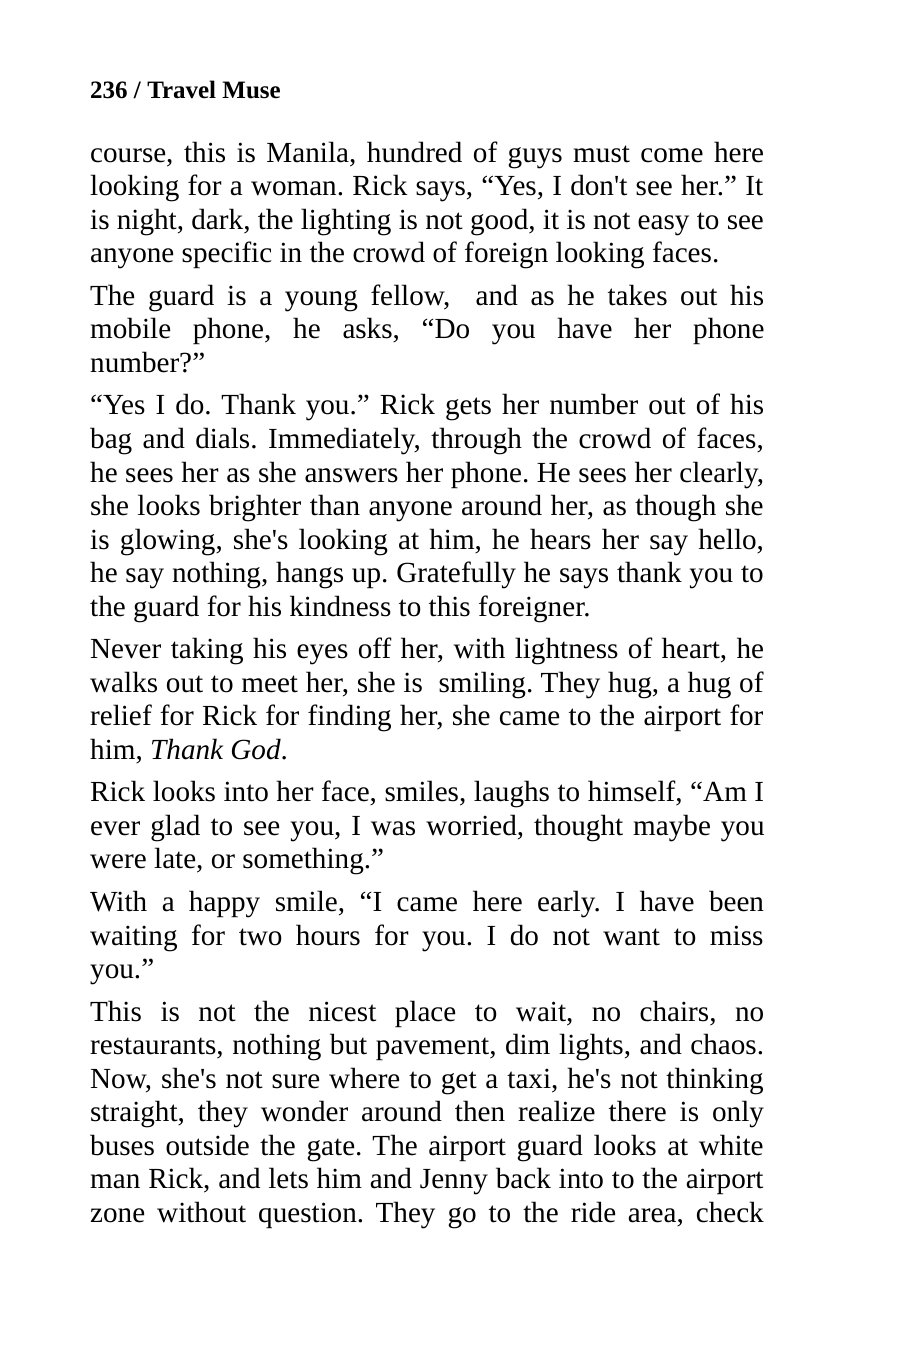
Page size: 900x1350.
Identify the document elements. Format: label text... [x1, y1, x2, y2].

text “Yes I do. Thank you.” Rick gets her number out of his bag and dials. Immediately, through the crowd of faces, he sees her as she answers her phone. He sees her clearly, she looks brighter than anyone around her, as though she is glowing, she's looking at him, he hears her say hello, he say nothing, hangs up. Gratefully he says thank you to the guard for his kindness to this foreigner. [90, 388, 765, 622]
text With a happy smile, “I came here early. I have been waiting for two hours for you. I do not want to miss you.” [90, 884, 765, 985]
text The guard is a young fellow, and as he takes out his mobile phone, he asks, “Do you have her phone number?” [90, 278, 765, 379]
text This is not the nicest place to wait, no chairs, no restaurants, nothing but pavement, dim lights, and chaos. Now, she's not sure where to get a taxi, he's not thinking straight, they wonder around then realize there is only buses outside the gate. The airport guard looks at white man Rick, and lets him and Jenny back into to the airport zone without question. They go to the ride area, check [90, 994, 765, 1228]
text course, this is Manila, hundred of guys must come here looking for a woman. Rick says, “Yes, I don't see her.” It is night, dark, the lighting is not good, it is not easy to see anyone specific in the crowd of foreign looking faces. [90, 135, 765, 269]
text Rick looks into her face, smiles, laughs to himself, “Am I ever glad to see you, I was worried, thought maybe you were late, or something.” [90, 774, 765, 875]
text Never taking his eyes off her, with lightness of heart, he walks out to meet her, she is smiling. They hug, a hug of relief for Rick for finding her, she came to the airport for him, Thank God. [90, 631, 765, 766]
